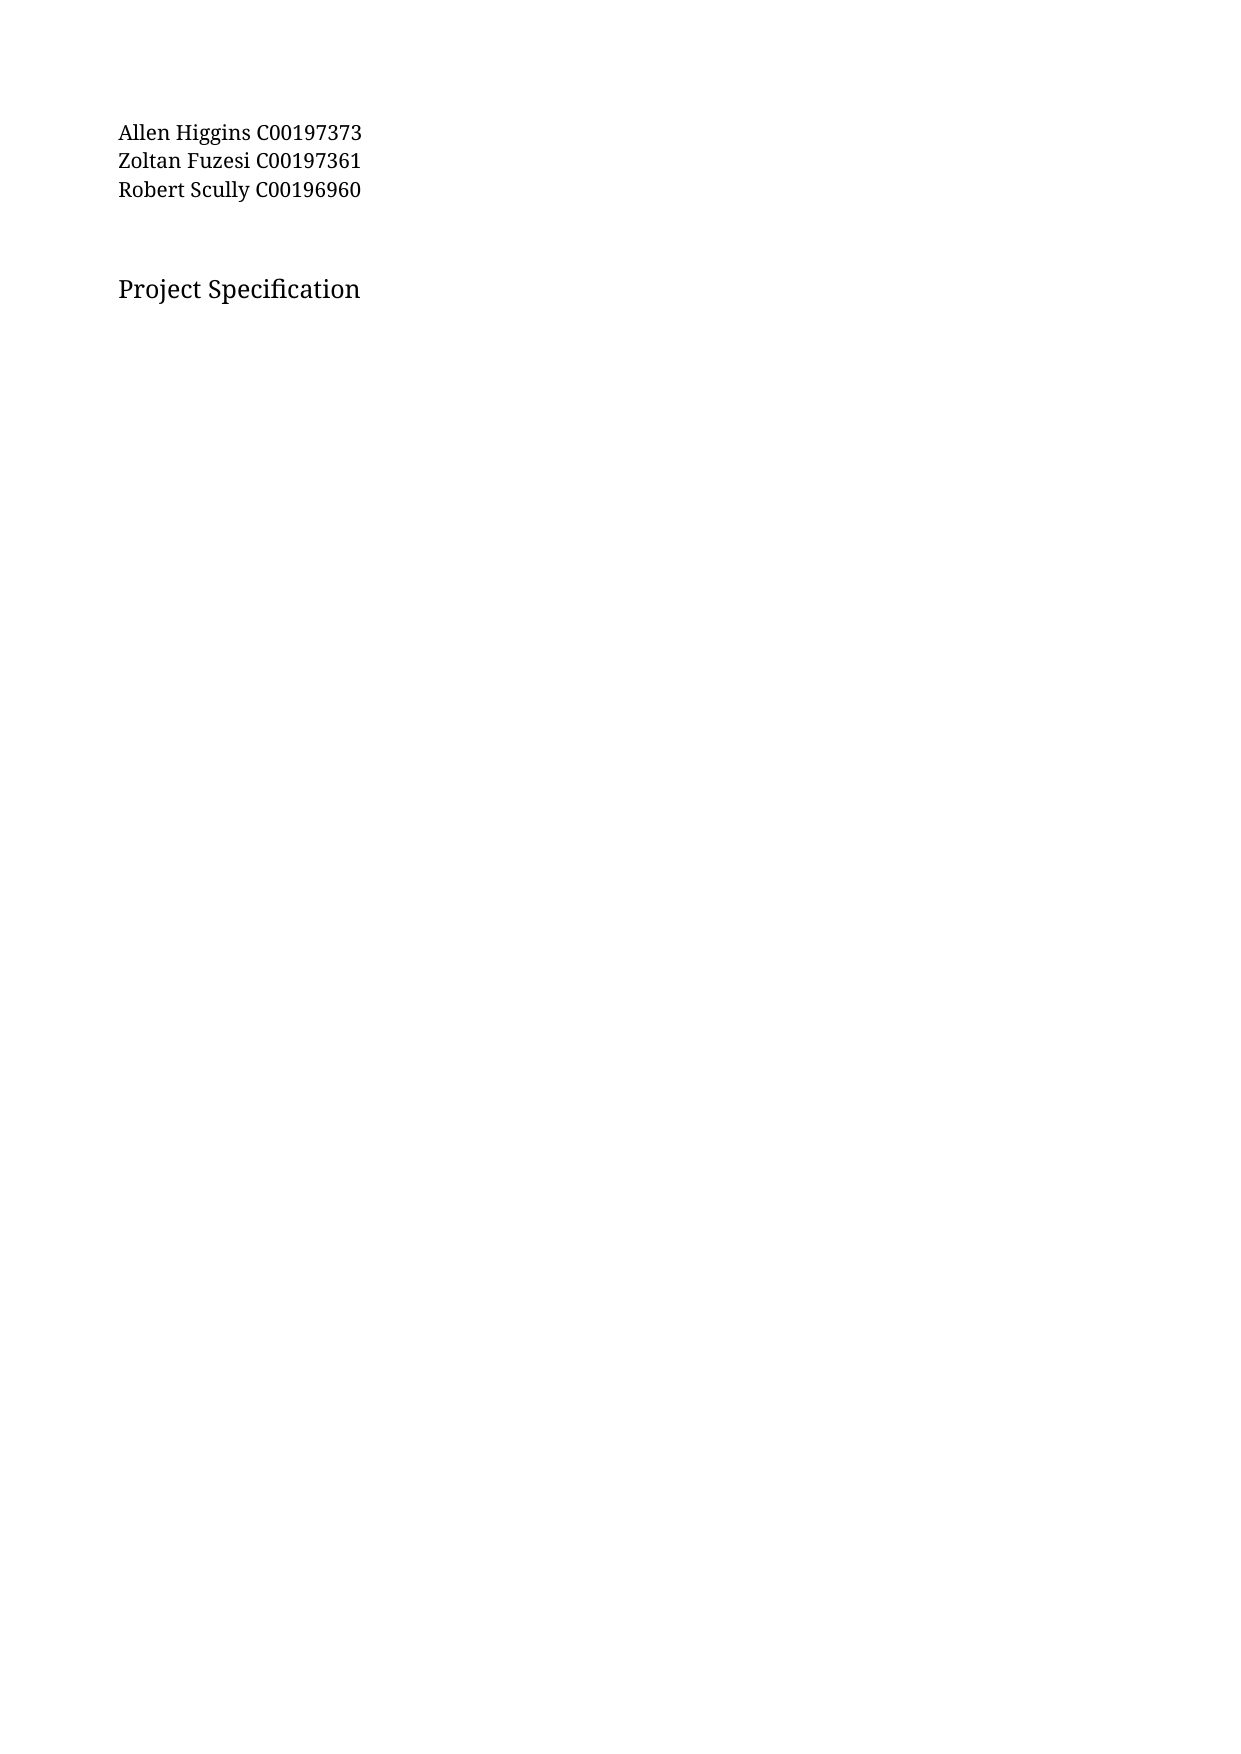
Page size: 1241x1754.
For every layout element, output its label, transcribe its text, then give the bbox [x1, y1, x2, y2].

text Zoltan Fuzesi C00197361 [118, 147, 1122, 175]
text Allen Higgins C00197373 [118, 118, 1122, 147]
text Robert Scully C00196960 [118, 175, 1122, 203]
text Project Specification [118, 272, 1122, 306]
